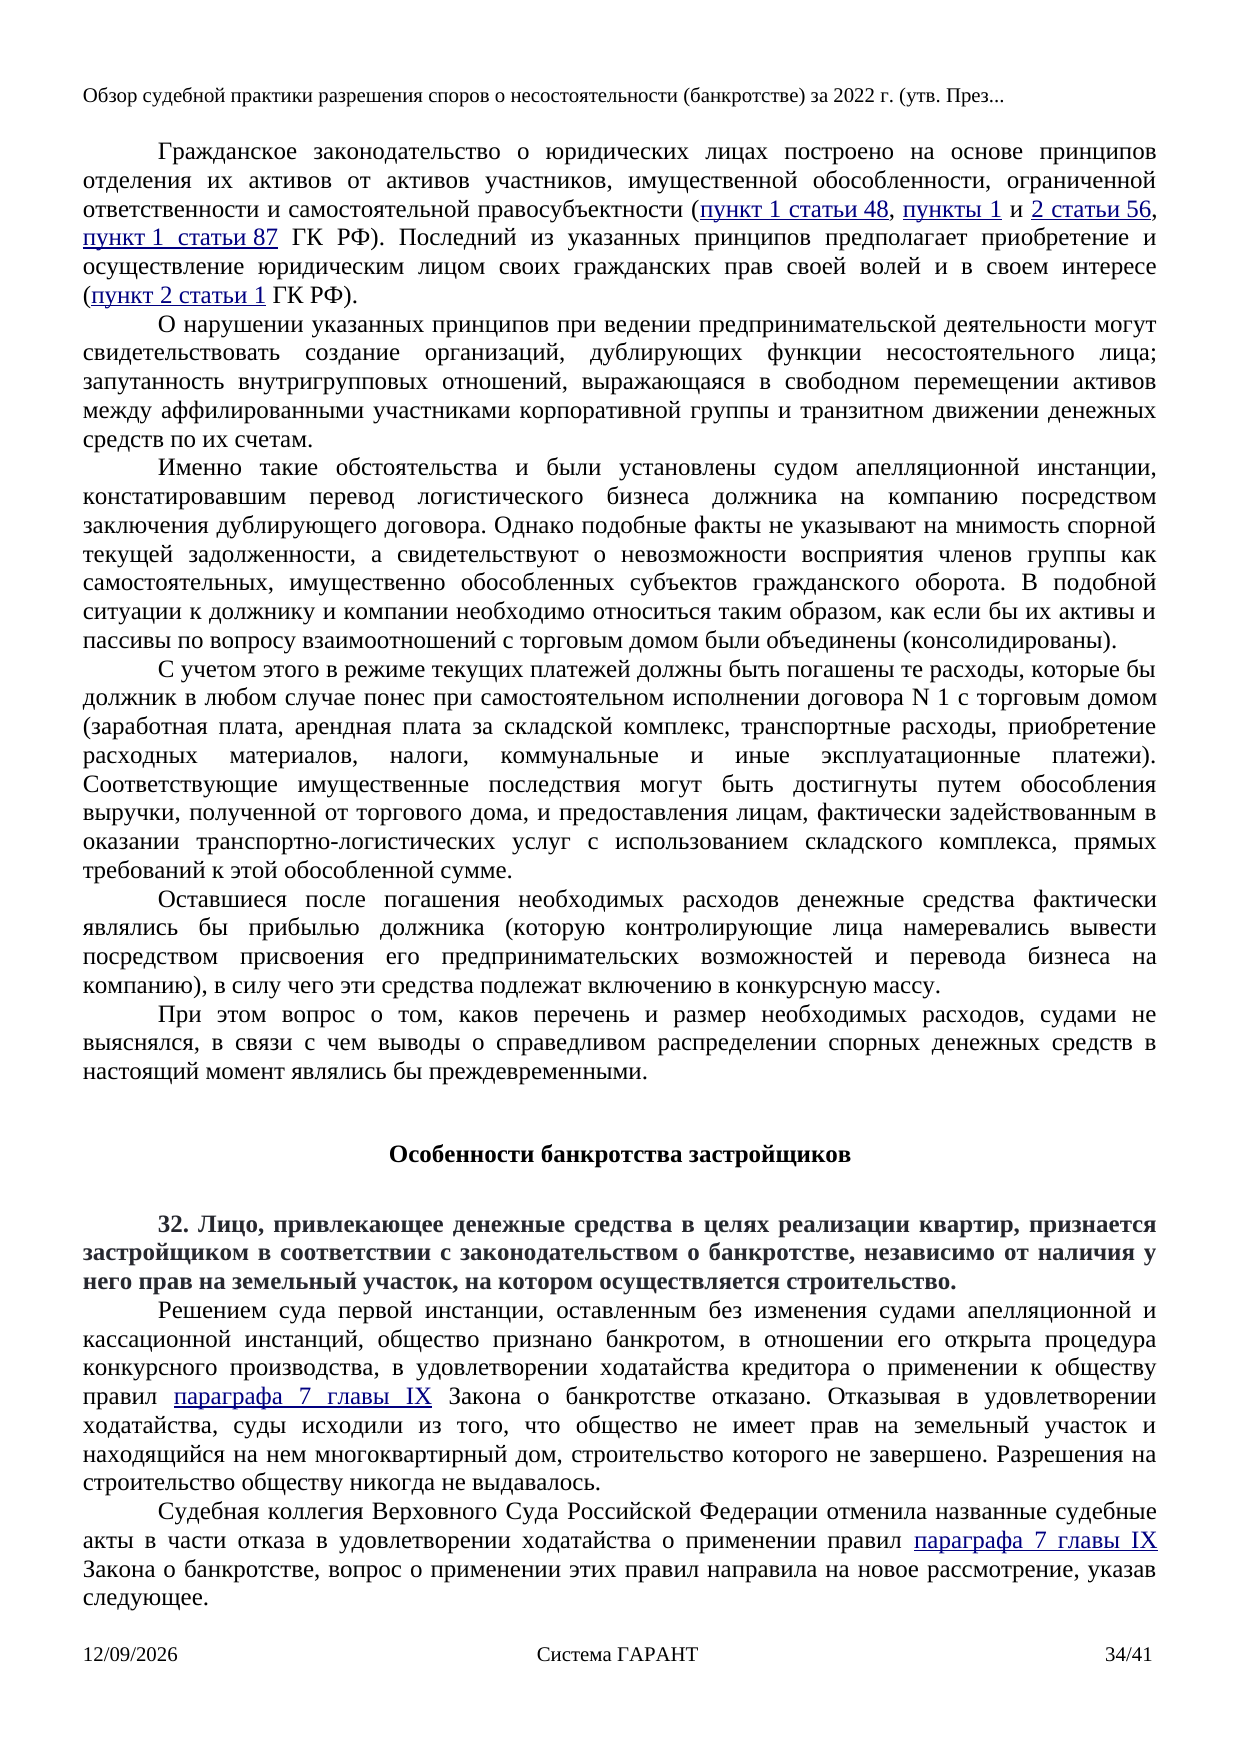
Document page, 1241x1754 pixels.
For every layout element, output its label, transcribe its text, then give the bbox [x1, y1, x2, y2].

text Решением суда первой инстанции, оставленным без изменения судами апелляционной и кассационной инстанций, общество признано банкротом, в отношении его открыта процедура конкурсного производства, в удовлетворении ходатайства кредитора о применении к обществу правил параграфа 7 главы IX Закона о банкротстве отказано. Отказывая в удовлетворении ходатайства, суды исходили из того, что общество не имеет прав на земельный участок и находящийся на нем многоквартирный дом, строительство которого не завершено. Разрешения на строительство обществу никогда не выдавалось. [83, 1295, 1157, 1496]
text 32. Лицо, привлекающее денежные средства в целях реализации квартир, признается застройщиком в соответствии с законодательством о банкротстве, независимо от наличия у него прав на земельный участок, на котором осуществляется строительство. [83, 1209, 1157, 1295]
text С учетом этого в режиме текущих платежей должны быть погашены те расходы, которые бы должник в любом случае понес при самостоятельном исполнении договора N 1 с торговым домом (заработная плата, арендная плата за складской комплекс, транспортные расходы, приобретение расходных материалов, налоги, коммунальные и иные эксплуатационные платежи). Соответствующие имущественные последствия могут быть достигнуты путем обособления выручки, полученной от торгового дома, и предоставления лицам, фактически задействованным в оказании транспортно-логистических услуг с использованием складского комплекса, прямых требований к этой обособленной сумме. [83, 654, 1157, 884]
text О нарушении указанных принципов при ведении предпринимательской деятельности могут свидетельствовать создание организаций, дублирующих функции несостоятельного лица; запутанность внутригрупповых отношений, выражающаяся в свободном перемещении активов между аффилированными участниками корпоративной группы и транзитном движении денежных средств по их счетам. [83, 309, 1157, 452]
text Судебная коллегия Верховного Суда Российской Федерации отменила названные судебные акты в части отказа в удовлетворении ходатайства о применении правил параграфа 7 главы IX Закона о банкротстве, вопрос о применении этих правил направила на новое рассмотрение, указав следующее. [83, 1496, 1157, 1611]
text Оставшиеся после погашения необходимых расходов денежные средства фактически являлись бы прибылью должника (которую контролирующие лица намеревались вывести посредством присвоения его предпринимательских возможностей и перевода бизнеса на компанию), в силу чего эти средства подлежат включению в конкурсную массу. [83, 884, 1157, 999]
subtitle Особенности банкротства застройщиков [83, 1139, 1157, 1167]
text При этом вопрос о том, каков перечень и размер необходимых расходов, судами не выяснялся, в связи с чем выводы о справедливом распределении спорных денежных средств в настоящий момент являлись бы преждевременными. [83, 999, 1157, 1085]
text Гражданское законодательство о юридических лицах построено на основе принципов отделения их активов от активов участников, имущественной обособленности, ограниченной ответственности и самостоятельной правосубъектности (пункт 1 статьи 48, пункты 1 и 2 статьи 56, пункт 1 статьи 87 ГК РФ). Последний из указанных принципов предполагает приобретение и осуществление юридическим лицом своих гражданских прав своей волей и в своем интересе (пункт 2 статьи 1 ГК РФ). [83, 136, 1157, 309]
text Именно такие обстоятельства и были установлены судом апелляционной инстанции, констатировавшим перевод логистического бизнеса должника на компанию посредством заключения дублирующего договора. Однако подобные факты не указывают на мнимость спорной текущей задолженности, а свидетельствуют о невозможности восприятия членов группы как самостоятельных, имущественно обособленных субъектов гражданского оборота. В подобной ситуации к должнику и компании необходимо относиться таким образом, как если бы их активы и пассивы по вопросу взаимоотношений с торговым домом были объединены (консолидированы). [83, 452, 1157, 654]
